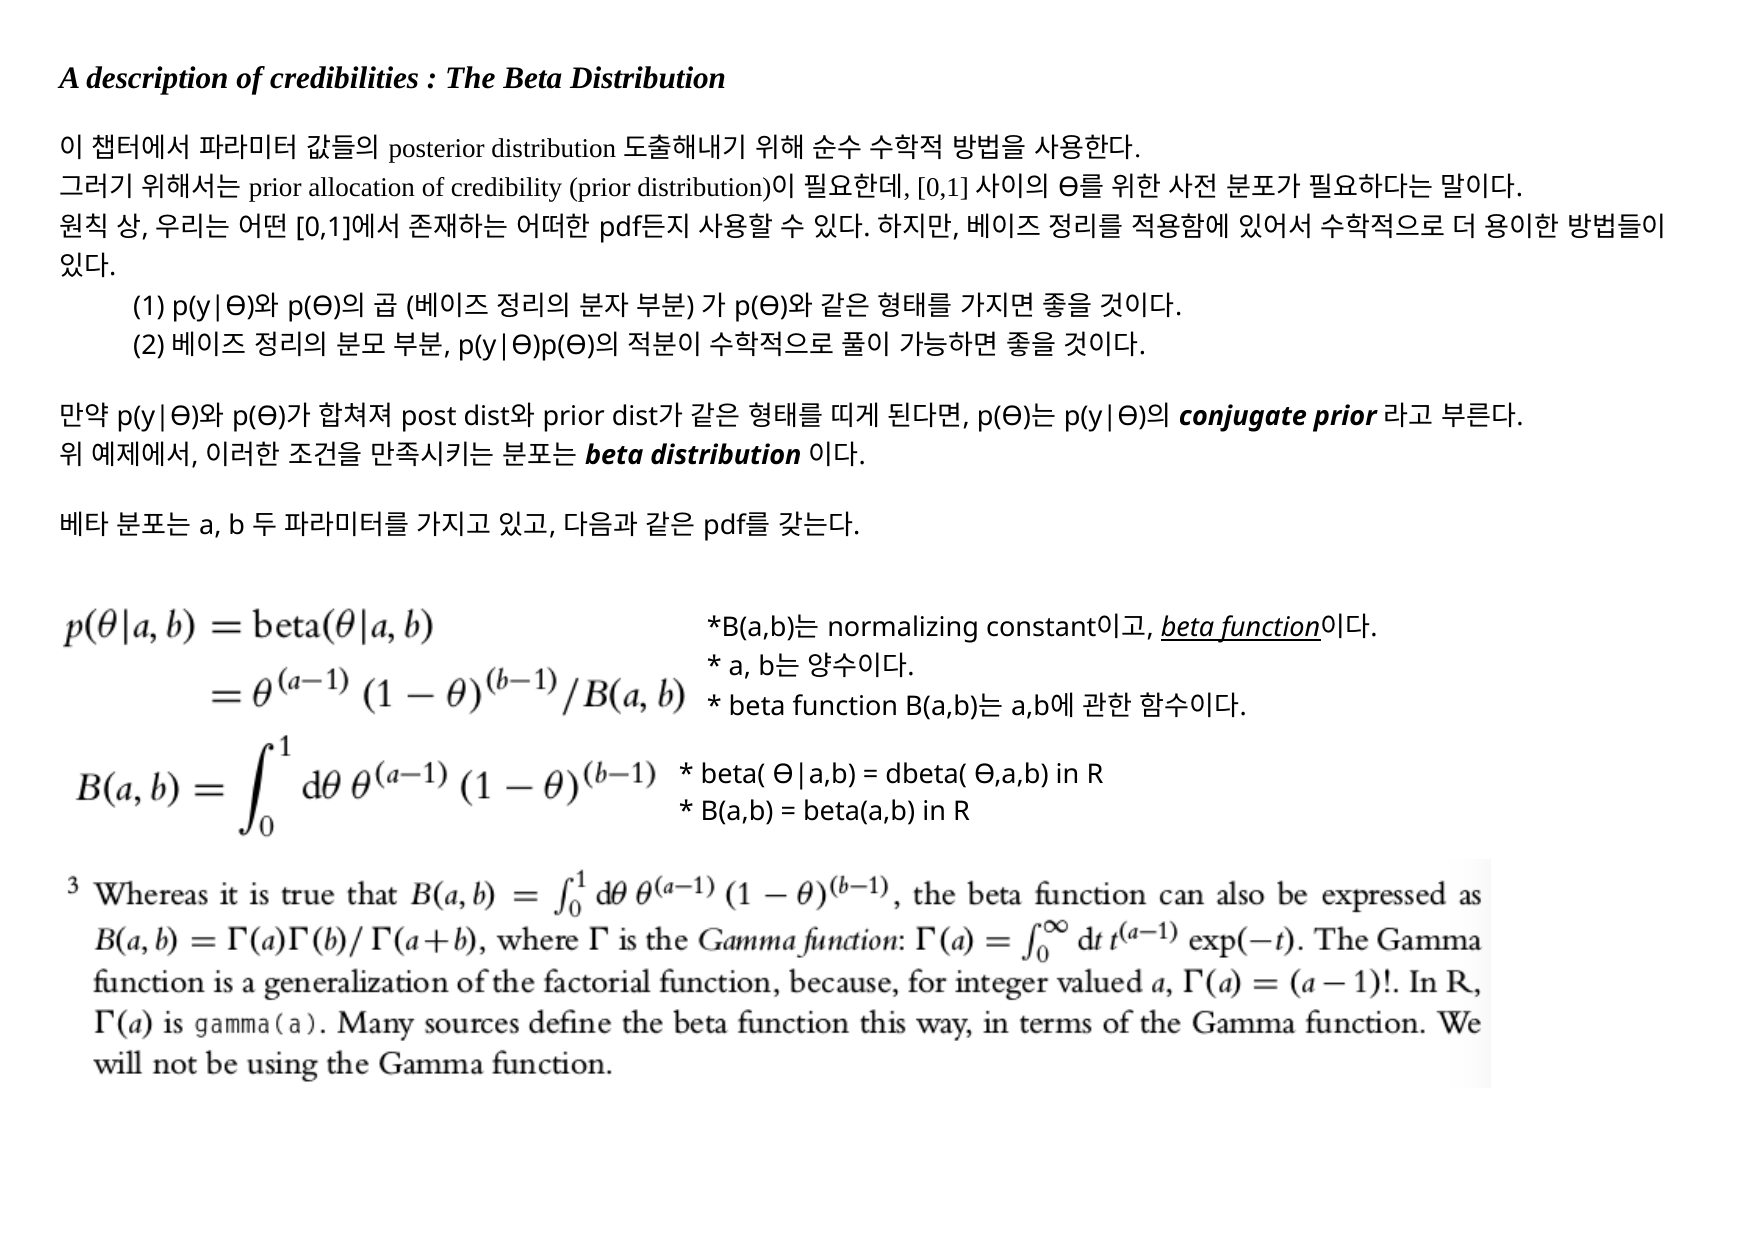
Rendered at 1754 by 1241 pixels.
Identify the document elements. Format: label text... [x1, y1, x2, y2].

text (1) p(y|Ө)와 p(Ө)의 곱 (베이즈 정리의 분자 부분) 가 p(Ө)와 같은 형태를 가지면 좋을 것이다. [59, 283, 1695, 323]
text 베타 분포는 a, b 두 파라미터를 가지고 있고, 다음과 같은 pdf를 갖는다. [59, 503, 1695, 543]
text 이 챕터에서 파라미터 값들의 posterior distribution 도출해내기 위해 순수 수학적 방법을 사용한다. [59, 126, 1695, 165]
text A description of credibilities : The Beta Distribution [59, 59, 1695, 95]
text 만약 p(y|Ө)와 p(Ө)가 합쳐져 post dist와 prior dist가 같은 형태를 띠게 된다면, p(Ө)는 p(y|Ө)의 conjugate prior 라고 부른다. [59, 393, 1695, 433]
text * beta( Ө|a,b) = dbeta( Ө,a,b) in R [679, 754, 1695, 791]
text * B(a,b) = beta(a,b) in R [679, 791, 1695, 828]
text 원칙 상, 우리는 어떤 [0,1]에서 존재하는 어떠한 pdf든지 사용할 수 있다. 하지만, 베이즈 정리를 적용함에 있어서 수학적으로 더 용이한 방법들이 있다. [59, 205, 1695, 283]
picture [67, 859, 1492, 1088]
text 위 예제에서, 이러한 조건을 만족시키는 분포는 beta distribution 이다. [59, 433, 1695, 472]
picture [52, 590, 707, 849]
text *B(a,b)는 normalizing constant이고, beta function이다. [707, 605, 1695, 644]
text (2) 베이즈 정리의 분모 부분, p(y|Ө)p(Ө)의 적분이 수학적으로 풀이 가능하면 좋을 것이다. [59, 323, 1695, 362]
text * a, b는 양수이다. [707, 644, 1695, 684]
text 그러기 위해서는 prior allocation of credibility (prior distribution)이 필요한데, [0,1] 사이의 Ө를 위한 사전 분포가 필요하다는 말이다. [59, 165, 1695, 205]
text * beta function B(a,b)는 a,b에 관한 함수이다. [707, 684, 1695, 723]
